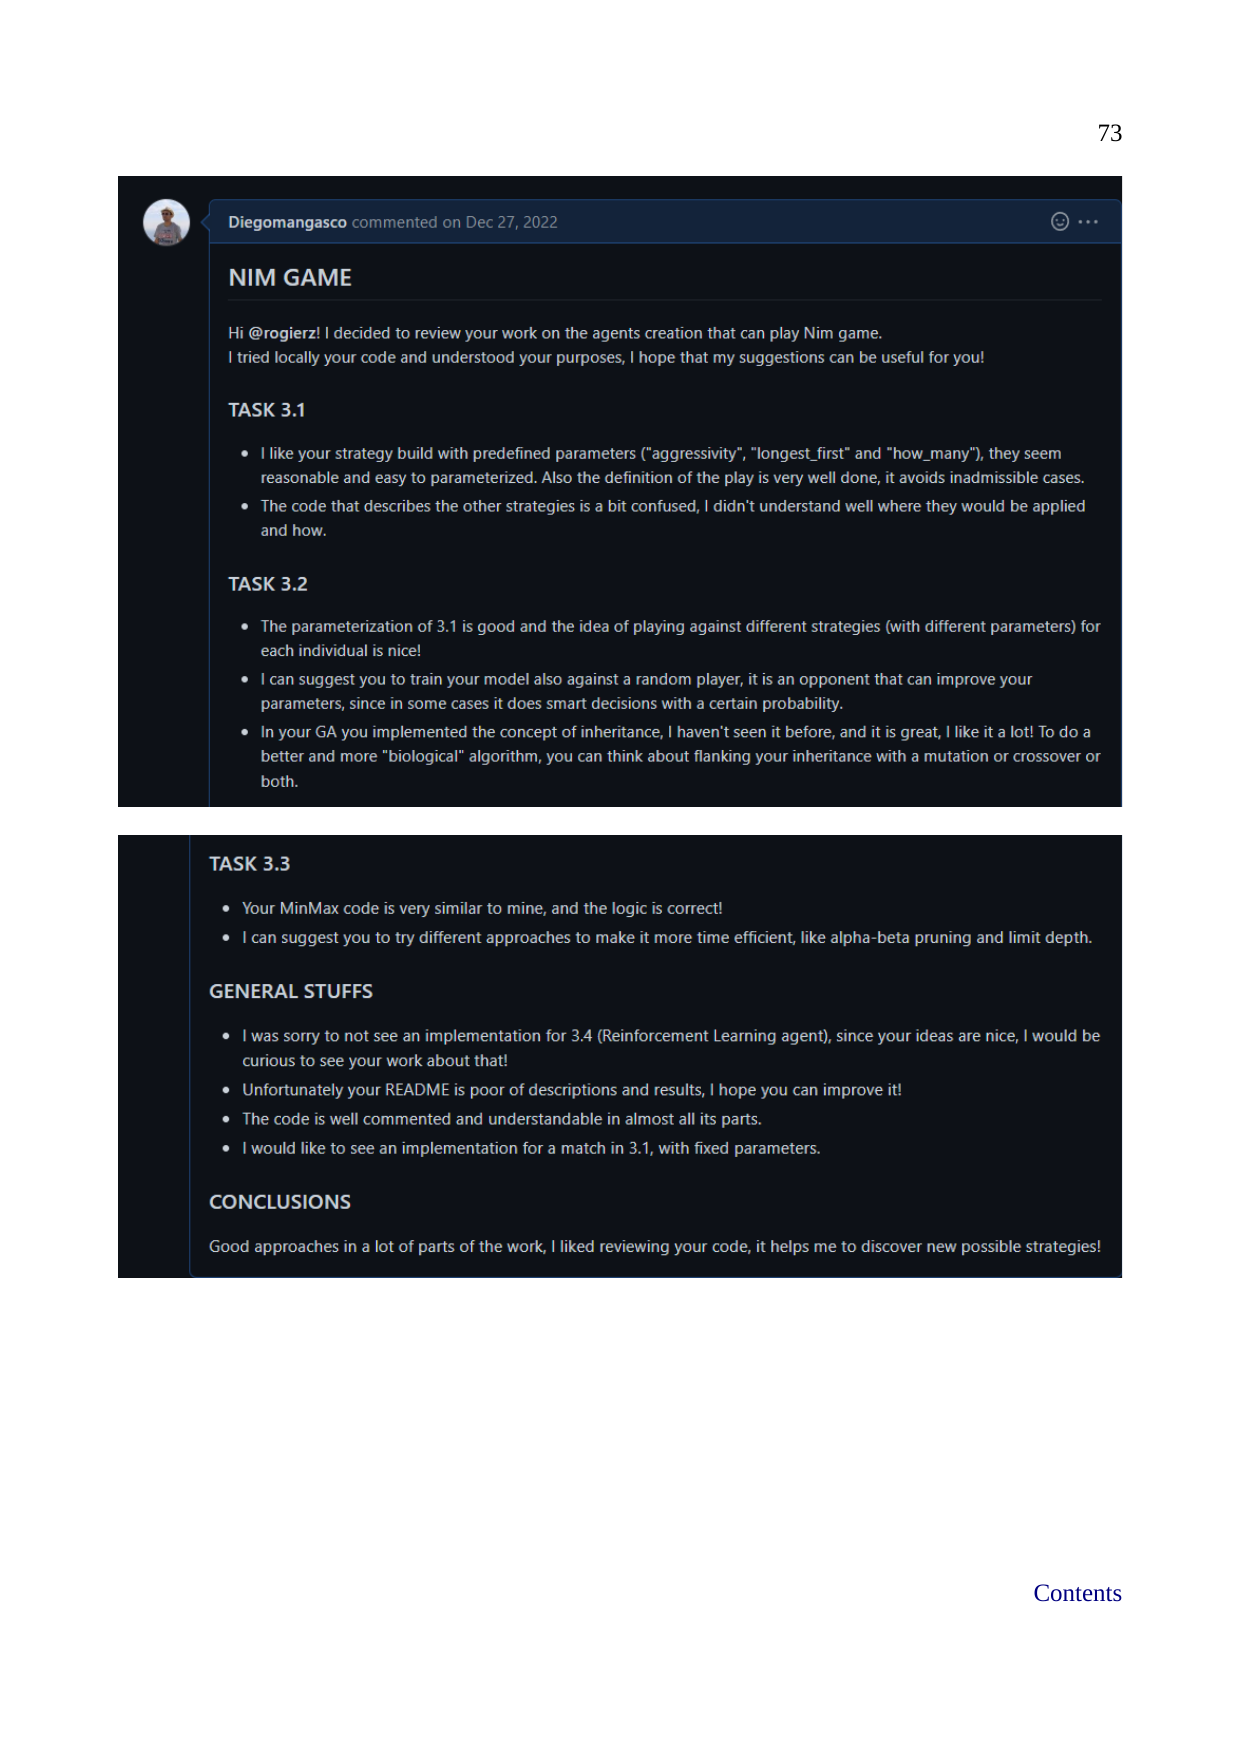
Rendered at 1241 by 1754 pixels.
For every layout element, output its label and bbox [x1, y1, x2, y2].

picture [118, 835, 1123, 1278]
picture [118, 176, 1123, 807]
